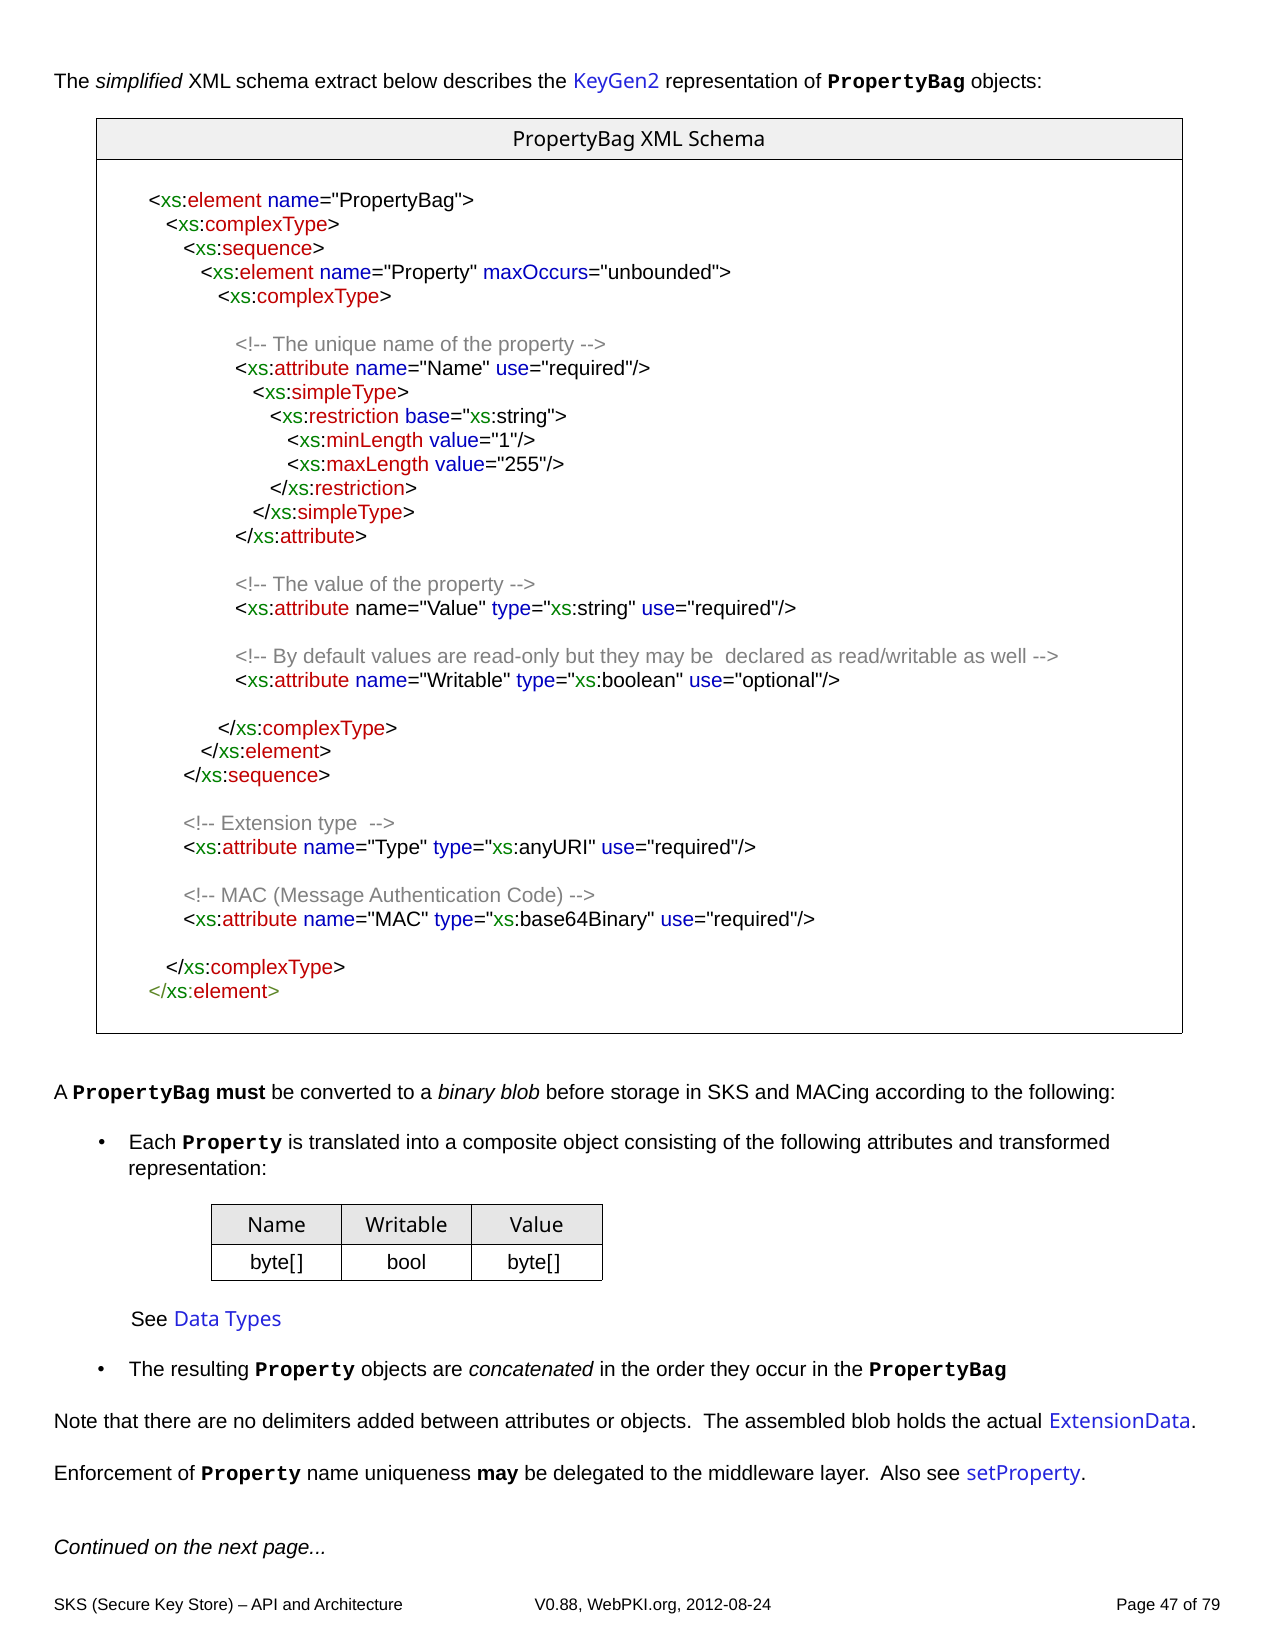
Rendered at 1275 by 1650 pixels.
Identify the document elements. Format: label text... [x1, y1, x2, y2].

table_cell byte⁮[ ] [212, 1245, 341, 1280]
table_header PropertyBag XML Schema [97, 119, 1182, 159]
text Continued on the next page... [54, 1534, 1221, 1558]
table_header Writable [342, 1205, 471, 1244]
table_header Value [472, 1205, 602, 1244]
text Enforcement of Property name uniqueness may be delegated to the middleware layer. Also see setProperty. [54, 1458, 1221, 1487]
text Note that there are no delimiters added between attributes or objects. The assembled blob holds the actual ExtensionData. [54, 1406, 1221, 1434]
text A PropertyBag must be converted to a binary blob before storage in SKS and MACing according to the following: [54, 1080, 1221, 1130]
table_cell <xs:element name="PropertyBag"> <xs:complexType> <xs:sequence> <xs:element name="Property" maxOccurs="unbounded"> <xs:complexType> <!-- The unique name of the property --> <xs:attribute name="Name" use="required"/> <xs:simpleType> <xs:restriction base="xs:string"> <xs:minLength value="1"/> <xs:maxLength value="255"/> </xs:restriction> </xs:simpleType> </xs:attribute> <!-- The value of the property --> <xs:attribute name="Value" type="xs:string" use="required"/> <!-- By default values are read-only but they may be declared as read/writable as well --> <xs:attribute name="Writable" type="xs:boolean" use="optional"/> </xs:complexType> </xs:element> </xs:sequence> <!-- Extension type --> <xs:attribute name="Type" type="xs:anyURI" use="required"/> <!-- MAC (Message Authentication Code) --> <xs:attribute name="MAC" type="xs:base64Binary" use="required"/> </xs:complexType> </xs:element> [97, 160, 1182, 1032]
list Each Property is translated into a composite object consisting of the following attributes and transformed representation: [98, 1130, 1221, 1180]
text The simplified XML schema extract below describes the KeyGen2 representation of PropertyBag objects: [54, 66, 1221, 94]
list The resulting Property objects are concatenated in the order they occur in the PropertyBag [97, 1356, 1221, 1382]
list See Data Types [101, 1280, 1221, 1356]
table_cell bool [342, 1245, 471, 1280]
table_cell byte⁮[ ] [472, 1245, 602, 1280]
table_header Name [212, 1205, 341, 1244]
